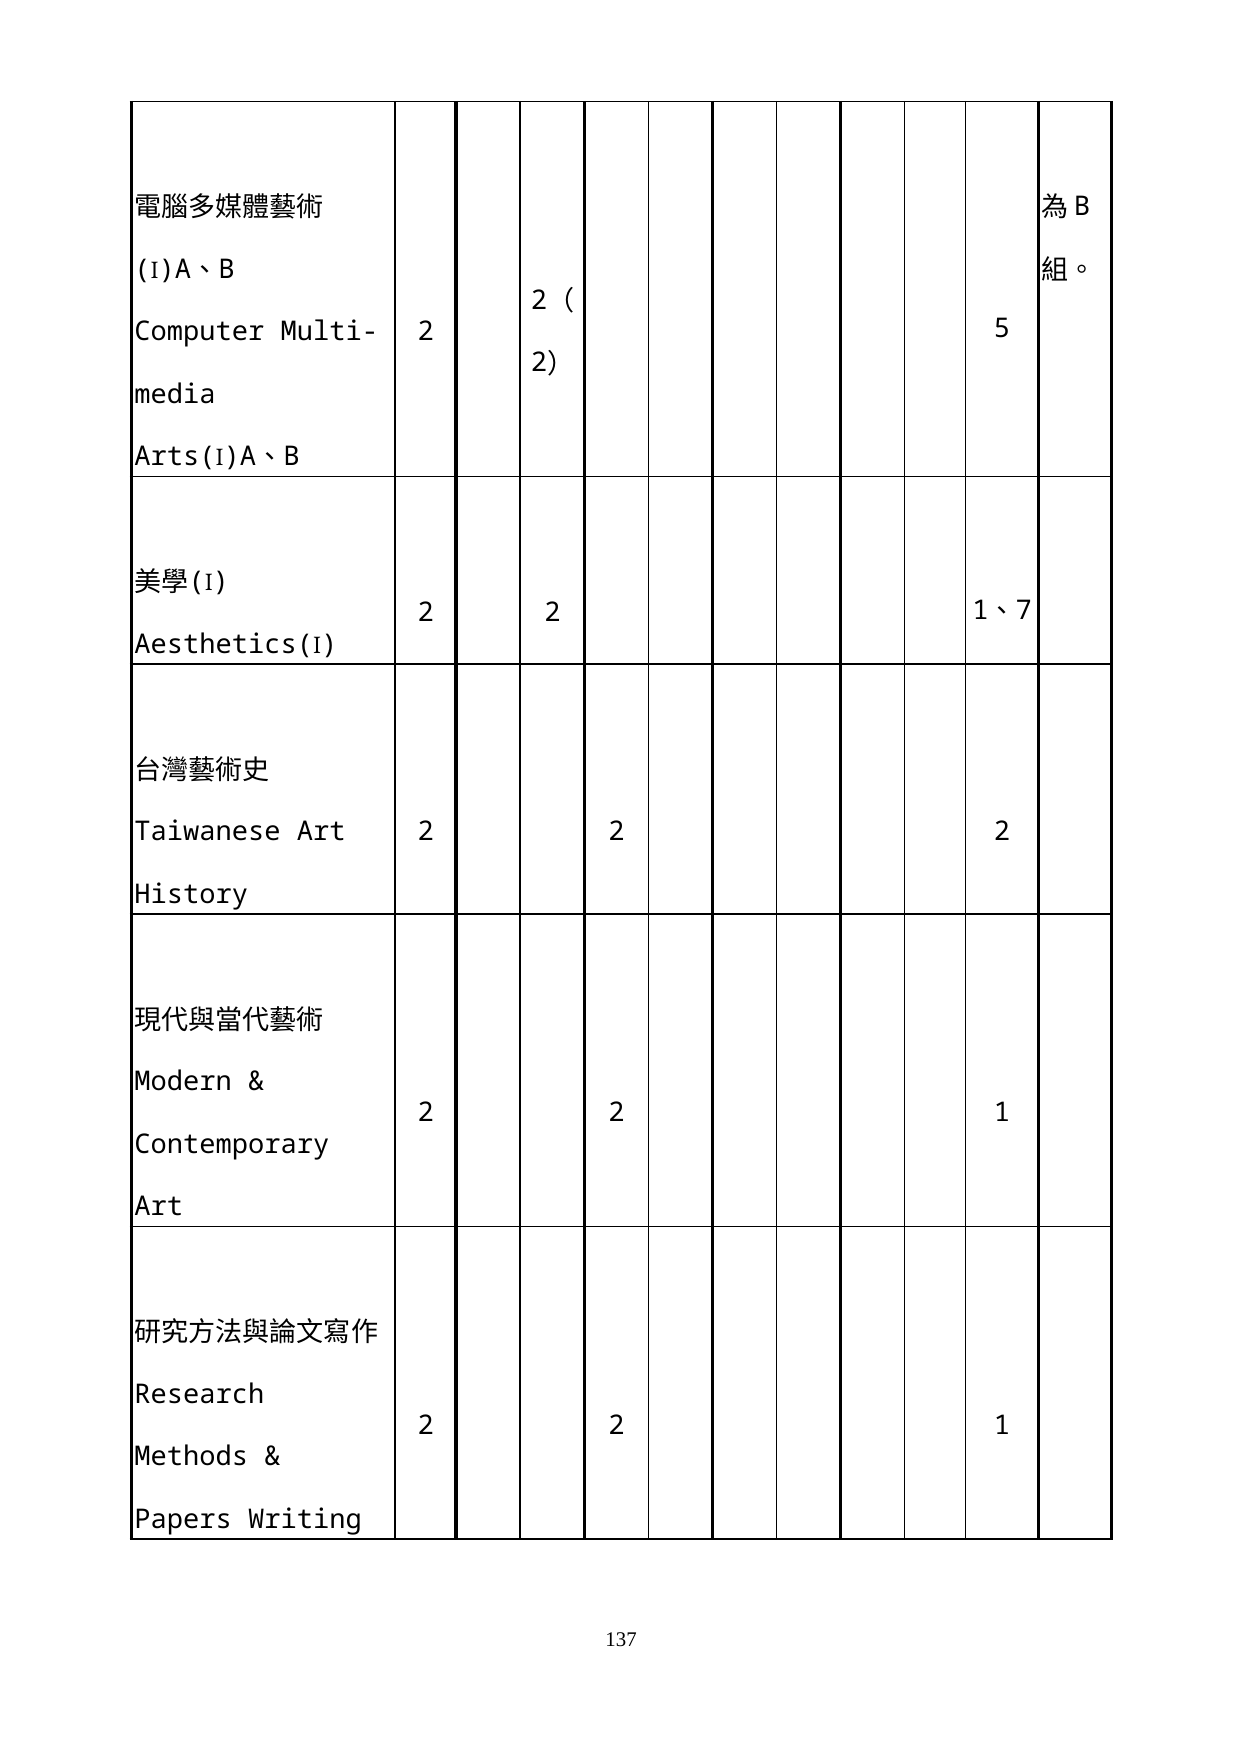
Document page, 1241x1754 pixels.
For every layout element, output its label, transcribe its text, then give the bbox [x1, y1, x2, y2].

table_cell [714, 1227, 776, 1538]
table_cell 2 [966, 665, 1037, 913]
table_cell [521, 665, 583, 913]
table_cell [649, 477, 711, 663]
table_cell 研究方法與論文寫作Research Methods & Papers Writing [133, 1227, 394, 1538]
table_cell [777, 1227, 839, 1538]
table_cell 2 [396, 1227, 454, 1538]
table_cell 2（2） [521, 102, 583, 476]
table_cell 1 [966, 915, 1037, 1226]
table_cell 2 [396, 477, 454, 663]
table_cell 2 [396, 665, 454, 913]
table_cell 為B組。 [1040, 102, 1110, 476]
table_cell 電腦多媒體藝術(Ⅰ)A、B Computer Multi-media Arts(Ⅰ)A、B [133, 102, 394, 476]
table_cell 5 [966, 102, 1037, 476]
table_cell [905, 102, 965, 476]
table_cell [1040, 665, 1110, 913]
table_cell [905, 1227, 965, 1538]
table_cell [649, 1227, 711, 1538]
table_cell [777, 102, 839, 476]
table_cell [714, 665, 776, 913]
table_cell [777, 665, 839, 913]
table_cell [649, 102, 711, 476]
table_cell [586, 477, 648, 663]
table_cell [521, 915, 583, 1226]
table_cell 1、7 [966, 477, 1037, 663]
table_cell [842, 915, 904, 1226]
table_cell [1040, 1227, 1110, 1538]
table_cell [714, 915, 776, 1226]
table_cell [777, 915, 839, 1226]
table_cell [842, 102, 904, 476]
table_cell [1040, 477, 1110, 663]
table_cell [458, 915, 519, 1226]
table_cell 2 [586, 1227, 648, 1538]
table_cell [842, 477, 904, 663]
table_cell 2 [396, 102, 454, 476]
table_cell [458, 665, 519, 913]
table_cell [714, 477, 776, 663]
table_cell [458, 1227, 519, 1538]
table_cell [586, 102, 648, 476]
table_cell 2 [586, 915, 648, 1226]
table_cell [842, 1227, 904, 1538]
table_cell [649, 915, 711, 1226]
table_cell 美學(Ⅰ) Aesthetics(Ⅰ) [133, 477, 394, 663]
table_cell 2 [586, 665, 648, 913]
table_cell [521, 1227, 583, 1538]
table_cell [905, 665, 965, 913]
table_cell [777, 477, 839, 663]
table_cell [1040, 915, 1110, 1226]
table_cell 1 [966, 1227, 1037, 1538]
table_cell 現代與當代藝術 Modern & Contemporary Art [133, 915, 394, 1226]
table_cell [905, 915, 965, 1226]
table_cell 2 [521, 477, 583, 663]
table_cell [458, 477, 519, 663]
table_cell [649, 665, 711, 913]
table_cell 台灣藝術史 Taiwanese Art History [133, 665, 394, 913]
table_cell [905, 477, 965, 663]
table_cell [842, 665, 904, 913]
table_cell [714, 102, 776, 476]
table_cell [458, 102, 519, 476]
table_cell 2 [396, 915, 454, 1226]
